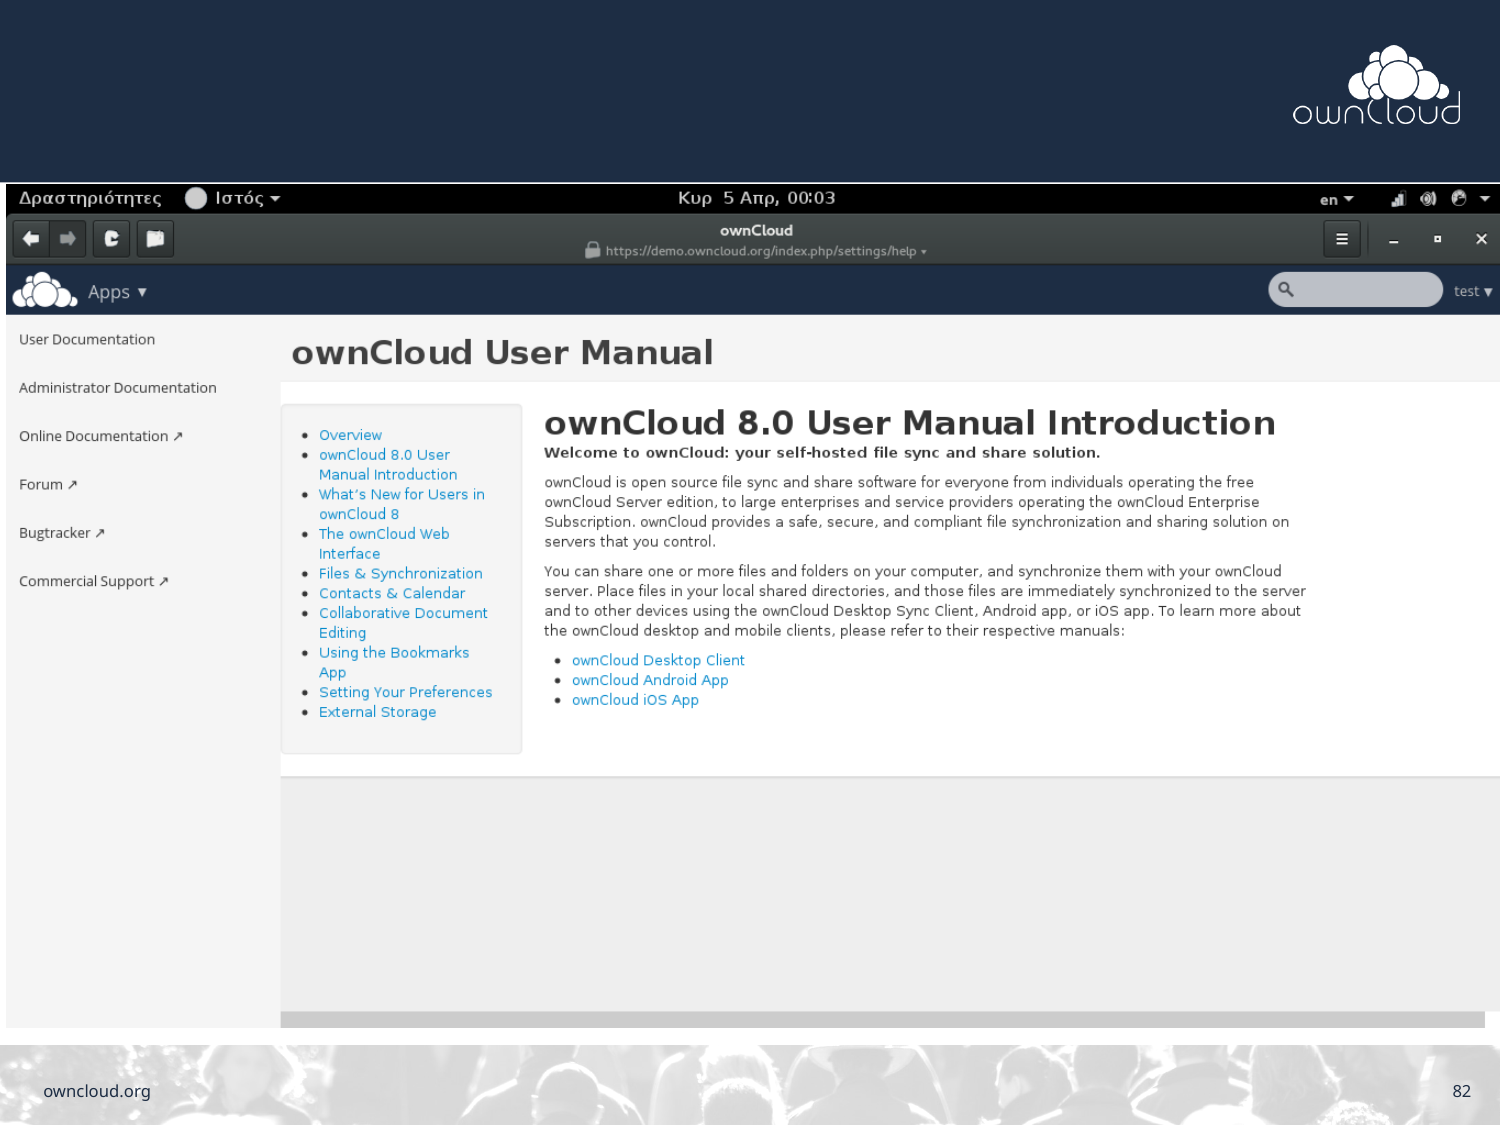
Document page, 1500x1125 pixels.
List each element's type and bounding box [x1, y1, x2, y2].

picture [6, 184, 1500, 1028]
picture [0, 1045, 1500, 1125]
picture [1293, 45, 1460, 124]
